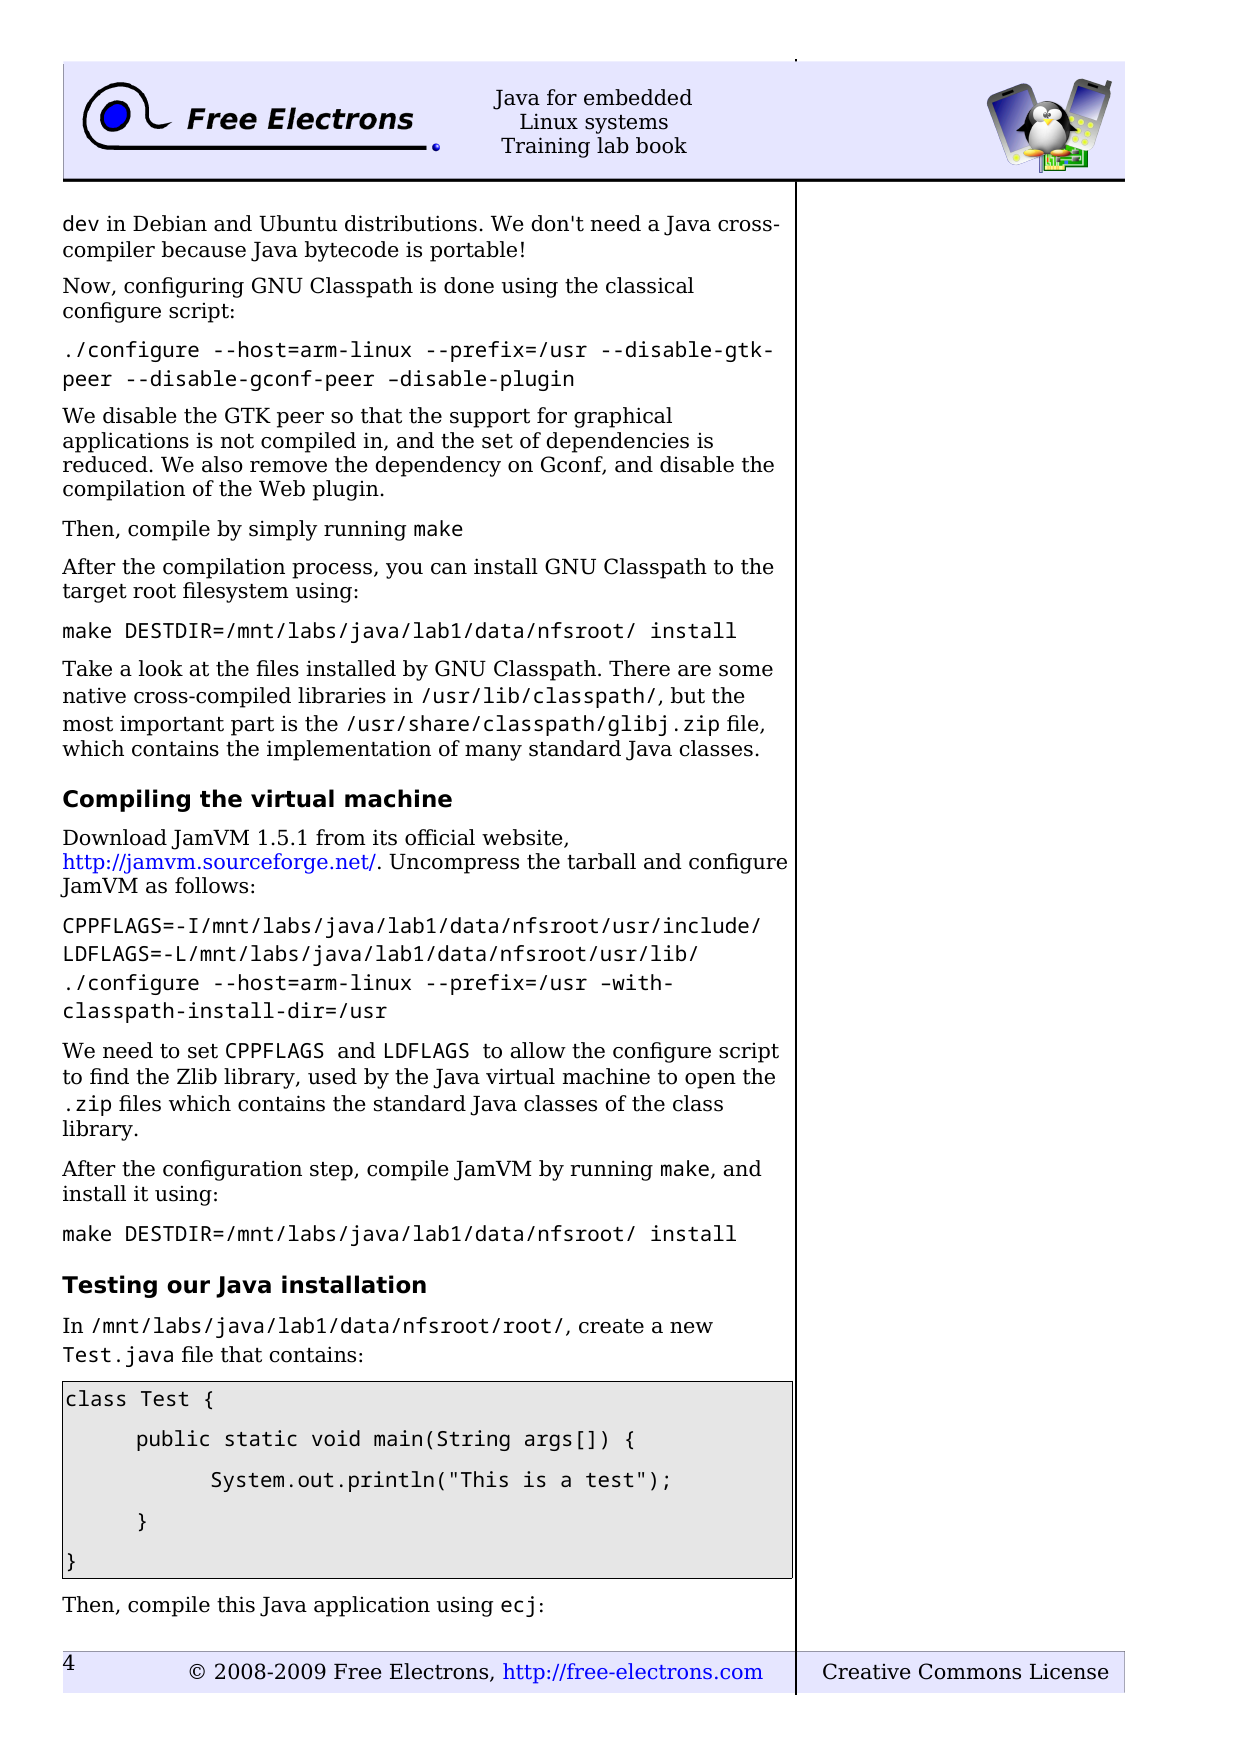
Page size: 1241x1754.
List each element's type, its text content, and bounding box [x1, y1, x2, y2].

text make DESTDIR=/mnt/labs/java/lab1/data/nfsroot/ install [62, 1219, 792, 1247]
text dev in Debian and Ubuntu distributions. We don't need a Java cross-compiler because Java bytecode is portable! [62, 209, 792, 262]
text We need to set CPPFLAGS and LDFLAGS to allow the configure script to find the Zlib library, used by the Java virtual machine to open the .zip files which contains the standard Java classes of the class library. [62, 1037, 792, 1142]
text public static void main(String args[]) { [63, 1421, 792, 1453]
text CPPFLAGS=-I/mnt/labs/java/lab1/data/nfsroot/usr/include/ LDFLAGS=-L/mnt/labs/java/lab1/data/nfsroot/usr/lib/ ./configure --host=arm-linux --prefix=/usr –with-classpath-install-dir=/usr [62, 911, 792, 1024]
text class Test { [63, 1382, 792, 1412]
text We disable the GTK peer so that the support for graphical applications is not compiled in, and the set of dependencies is reduced. We also remove the dependency on Gconf, and disable the compilation of the Web plugin. [62, 404, 792, 502]
text After the configuration step, compile JamVM by running make, and install it using: [62, 1154, 792, 1207]
text } [63, 1503, 792, 1534]
text System.out.println("This is a test"); [63, 1462, 792, 1493]
text Then, compile this Java application using ecj: [62, 1590, 792, 1618]
text Download JamVM 1.5.1 from its official website, http://jamvm.sourceforge.net/. Uncompress the tarball and configure JamVM as follows: [62, 826, 792, 899]
text } [63, 1543, 792, 1578]
subtitle Compiling the virtual machine [62, 787, 792, 813]
subtitle Testing our Java installation [62, 1272, 792, 1299]
picture [980, 67, 1118, 181]
text make DESTDIR=/mnt/labs/java/lab1/data/nfsroot/ install [62, 616, 792, 644]
text Take a look at the files installed by GNU Classpath. There are some native cross-compiled libraries in /usr/lib/classpath/, but the most important part is the /usr/share/classpath/glibj.zip file, which contains the implementation of many standard Java classes. [62, 657, 792, 762]
text ./configure --host=arm-linux --prefix=/usr --disable-gtk-peer --disable-gconf-peer –disable-plugin [62, 336, 792, 392]
text After the compilation process, you can install GNU Classpath to the target root filesystem using: [62, 555, 792, 603]
text In /mnt/labs/java/lab1/data/nfsroot/root/, create a new Test.java file that contains: [62, 1312, 792, 1368]
text Now, configuring GNU Classpath is done using the classical configure script: [62, 274, 792, 323]
text Then, compile by simply running make [62, 514, 792, 542]
picture [77, 74, 443, 157]
